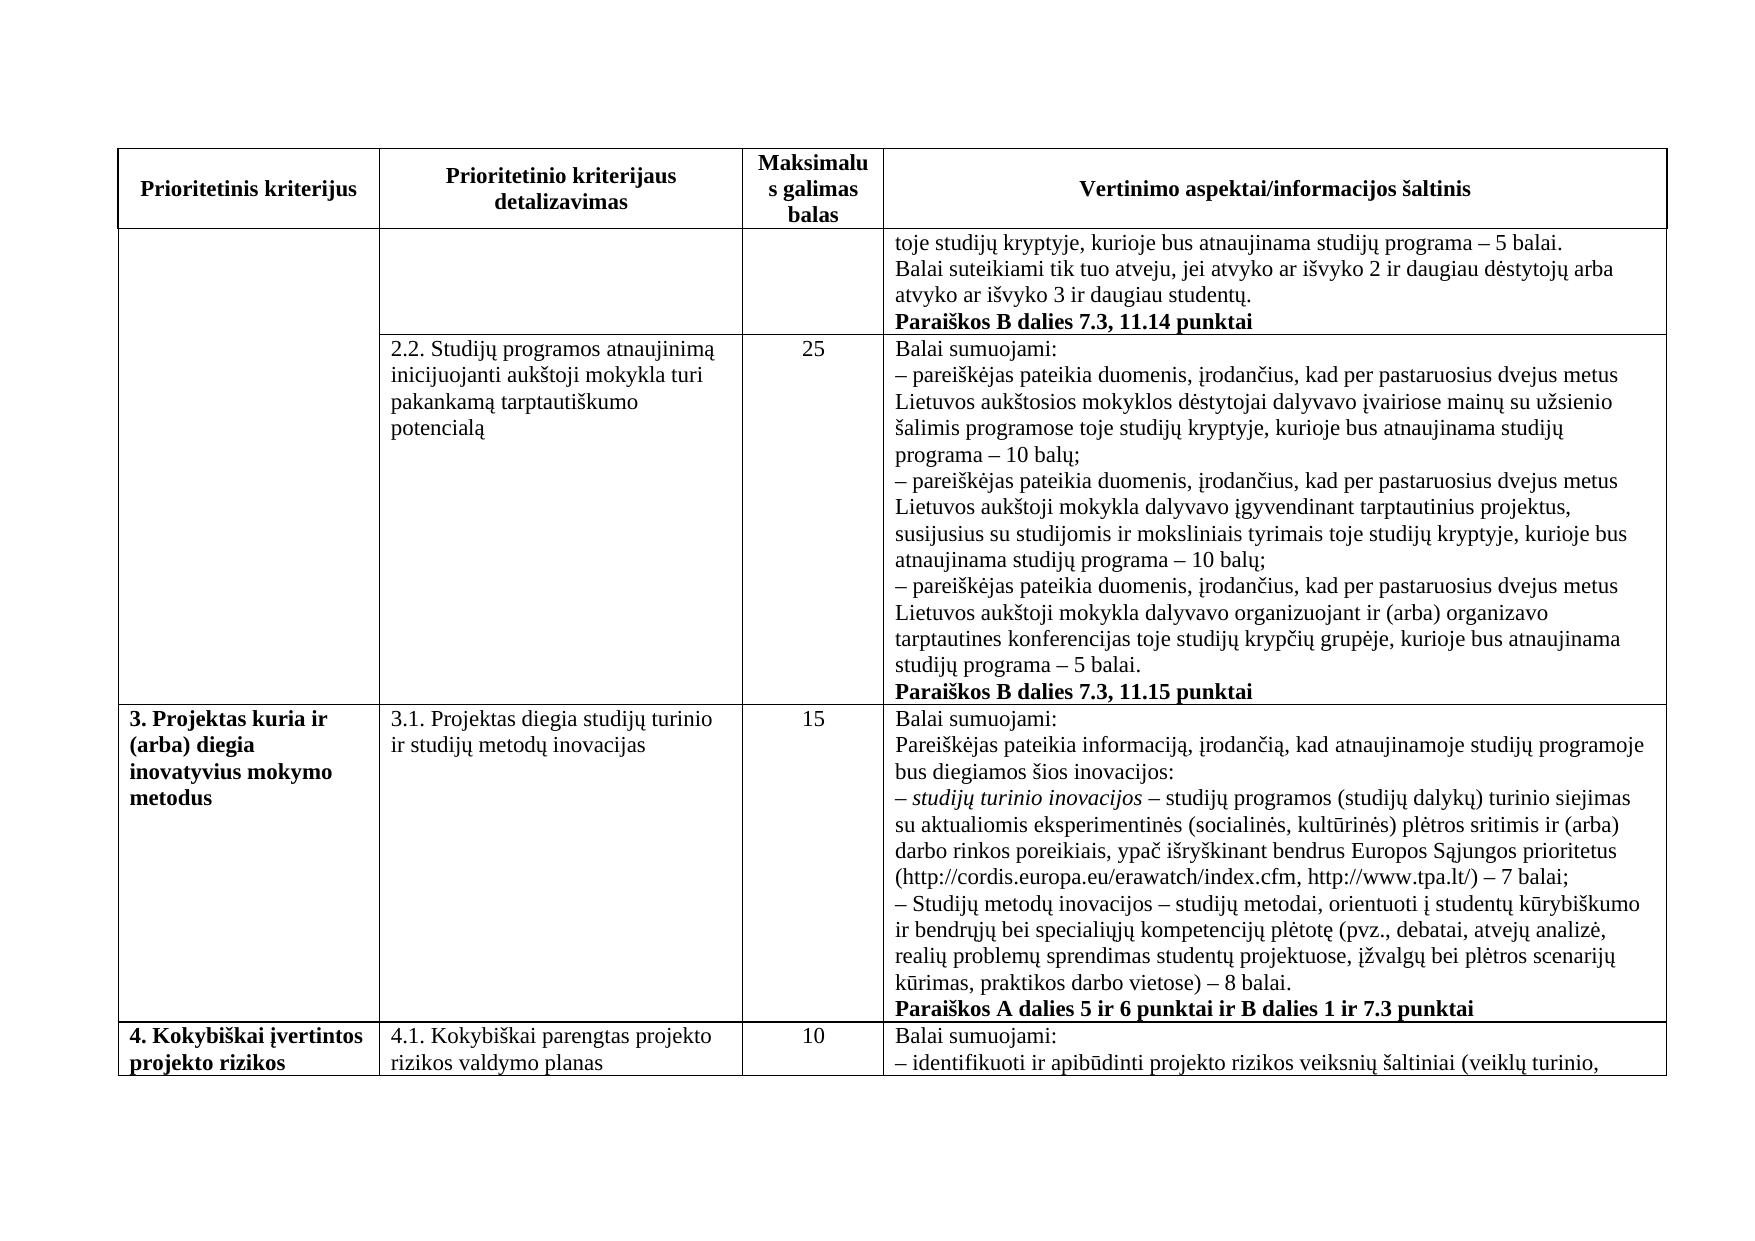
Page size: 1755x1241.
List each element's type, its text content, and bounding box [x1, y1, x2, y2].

table_cell 3. Projektas kuria ir (arba) diegia inovatyvius mokymo metodus [119, 705, 379, 1021]
table_header Maksimalus galimas balas [743, 149, 883, 228]
table_header Prioritetinio kriterijaus detalizavimas [380, 149, 742, 228]
table_cell [119, 229, 379, 704]
table_cell toje studijų kryptyje, kurioje bus atnaujinama studijų programa – 5 balai. Balai suteikiami tik tuo atveju, jei atvyko ar išvyko 2 ir daugiau dėstytojų arba atvyko ar išvyko 3 ir daugiau studentų. Paraiškos B dalies 7.3, 11.14 punktai [884, 229, 1666, 334]
table_cell Balai sumuojami: – pareiškėjas pateikia duomenis, įrodančius, kad per pastaruosius dvejus metus Lietuvos aukštosios mokyklos dėstytojai dalyvavo įvairiose mainų su užsienio šalimis programose toje studijų kryptyje, kurioje bus atnaujinama studijų programa – 10 balų; – pareiškėjas pateikia duomenis, įrodančius, kad per pastaruosius dvejus metus Lietuvos aukštoji mokykla dalyvavo įgyvendinant tarptautinius projektus, susijusius su studijomis ir moksliniais tyrimais toje studijų kryptyje, kurioje bus atnaujinama studijų programa – 10 balų; – pareiškėjas pateikia duomenis, įrodančius, kad per pastaruosius dvejus metus Lietuvos aukštoji mokykla dalyvavo organizuojant ir (arba) organizavo tarptautines konferencijas toje studijų krypčių grupėje, kurioje bus atnaujinama studijų programa – 5 balai. Paraiškos B dalies 7.3, 11.15 punktai [884, 335, 1666, 704]
table_cell 3.1. Projektas diegia studijų turinio ir studijų metodų inovacijas [380, 705, 742, 1021]
table_cell 2.2. Studijų programos atnaujinimą inicijuojanti aukštoji mokykla turi pakankamą tarptautiškumo potencialą [380, 335, 742, 704]
table_header Vertinimo aspektai/informacijos šaltinis [884, 149, 1666, 228]
table_cell [743, 229, 883, 334]
table_cell 25 [743, 335, 883, 704]
table_cell Balai sumuojami: – identifikuoti ir apibūdinti projekto rizikos veiksnių šaltiniai (veiklų turinio, [884, 1023, 1666, 1075]
table_cell Balai sumuojami: Pareiškėjas pateikia informaciją, įrodančią, kad atnaujinamoje studijų programoje bus diegiamos šios inovacijos: – studijų turinio inovacijos – studijų programos (studijų dalykų) turinio siejimas su aktualiomis eksperimentinės (socialinės, kultūrinės) plėtros sritimis ir (arba) darbo rinkos poreikiais, ypač išryškinant bendrus Europos Sąjungos prioritetus (http://cordis.europa.eu/erawatch/index.cfm, http://www.tpa.lt/) – 7 balai; – Studijų metodų inovacijos – studijų metodai, orientuoti į studentų kūrybiškumo ir bendrųjų bei specialiųjų kompetencijų plėtotę (pvz., debatai, atvejų analizė, realių problemų sprendimas studentų projektuose, įžvalgų bei plėtros scenarijų kūrimas, praktikos darbo vietose) – 8 balai. Paraiškos A dalies 5 ir 6 punktai ir B dalies 1 ir 7.3 punktai [884, 705, 1666, 1021]
table_cell 10 [743, 1023, 883, 1075]
table_cell [380, 229, 742, 334]
table_cell 4.1. Kokybiškai parengtas projekto rizikos valdymo planas [380, 1023, 742, 1075]
table_cell 4. Kokybiškai įvertintos projekto rizikos [119, 1023, 379, 1075]
table_cell 15 [743, 705, 883, 1021]
table_header Prioritetinis kriterijus [119, 149, 379, 228]
